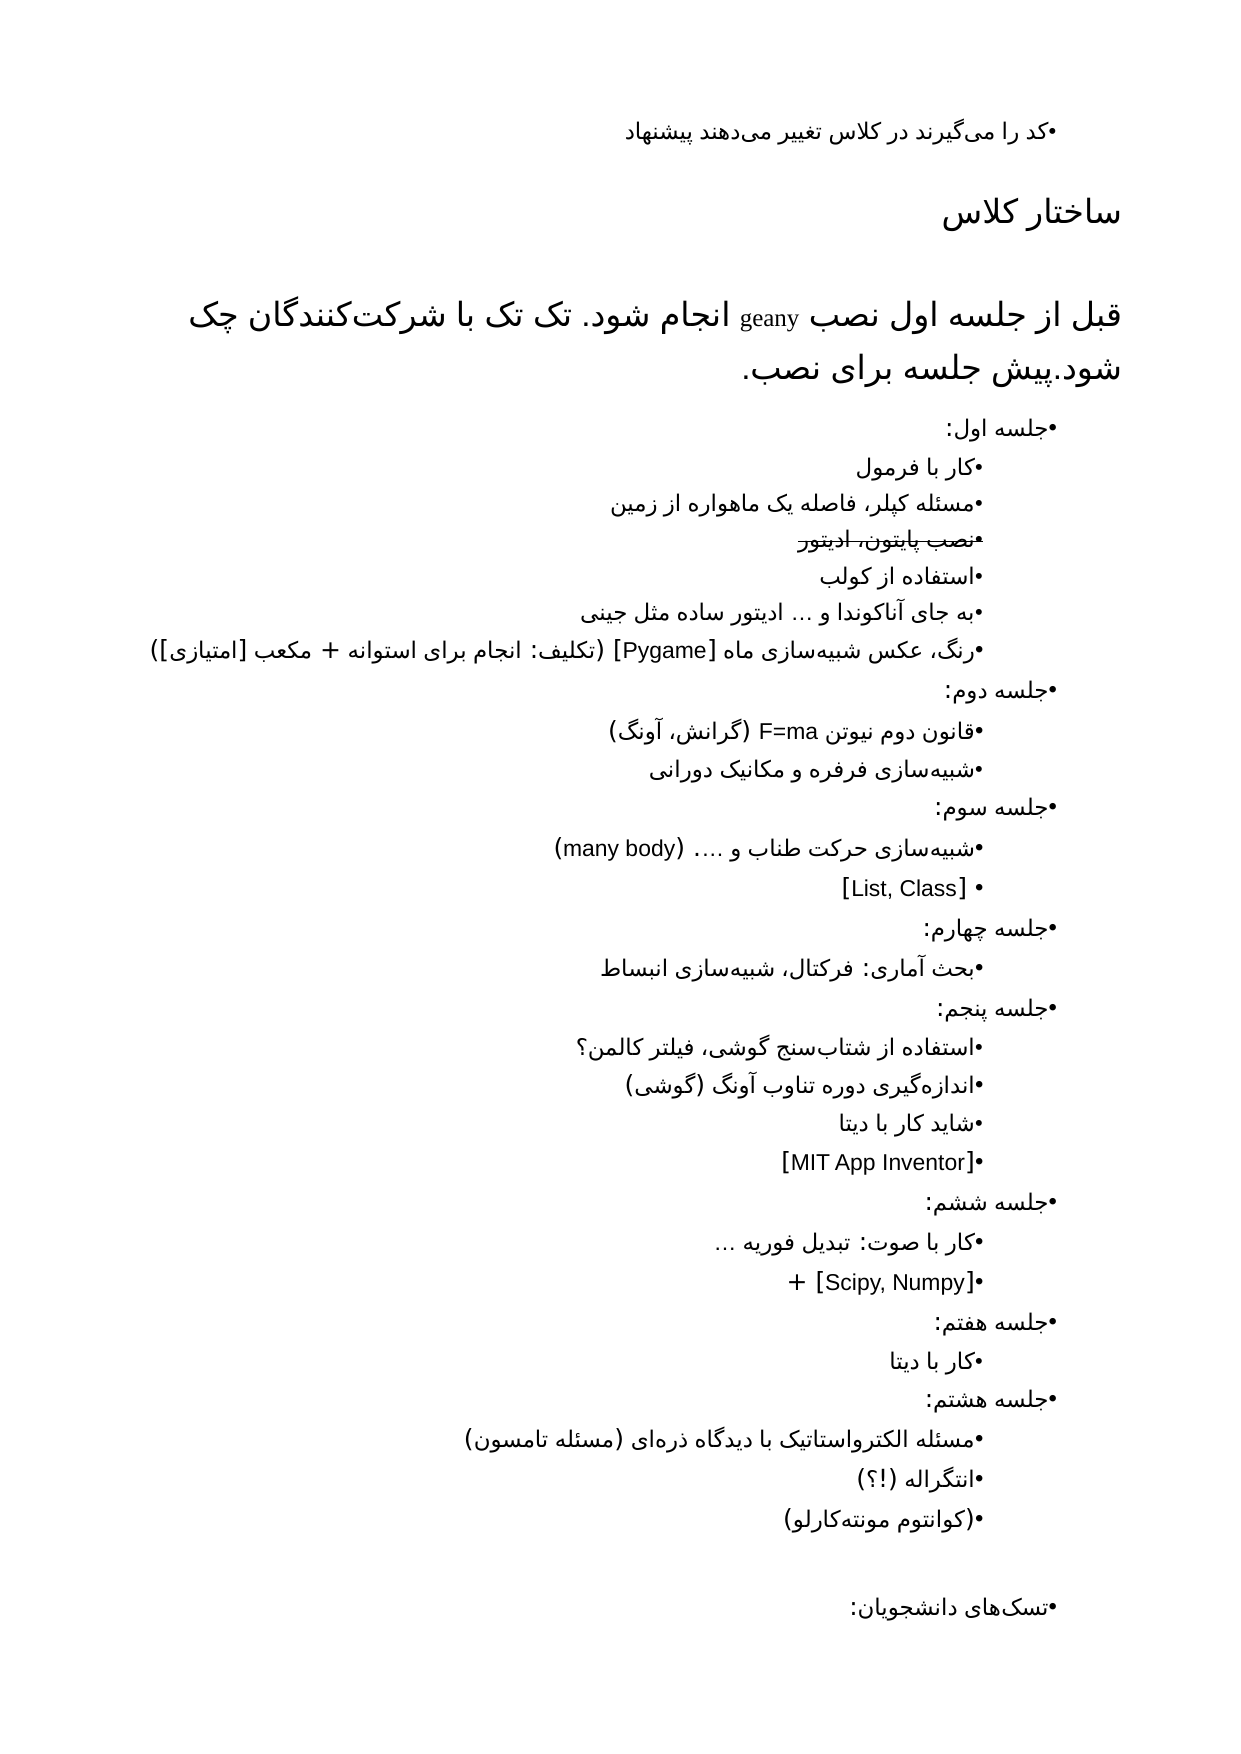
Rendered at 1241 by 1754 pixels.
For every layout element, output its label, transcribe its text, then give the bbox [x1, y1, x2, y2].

list (کوانتوم مونته‌کارلو) [118, 1505, 1004, 1534]
subtitle ساختار کلاس [118, 192, 1122, 230]
list انتگراله (!؟) [118, 1464, 1004, 1494]
list جلسه اول: [118, 413, 1078, 443]
list کار با دیتا [118, 1348, 1004, 1374]
list [Scipy, Numpy] + [118, 1267, 1004, 1296]
list رنگ، عکس شبیه‌سازی ماه [Pygame] (تکلیف: انجام برای استوانه + مکعب [امتیازی]) [118, 636, 1004, 665]
list [List, Class] [118, 873, 1004, 902]
list شاید کار با دیتا [118, 1110, 1004, 1137]
list جلسه دوم: [118, 676, 1078, 705]
list شبیه‌سازی فرفره و مکانیک دورانی [118, 756, 1004, 782]
list اندازه‌گیری دوره تناوب آونگ (گوشی) [118, 1070, 1004, 1099]
list جلسه سوم: [118, 792, 1078, 822]
list کار با فرمول [118, 454, 1004, 480]
list [MIT App Inventor] [118, 1147, 1004, 1176]
text قبل از جلسه اول نصب geany انجام شود. تک تک با شرکت‌کنندگان چک شود.پیش جلسه برای نصب. [118, 295, 1122, 386]
list جلسه پنجم: [118, 993, 1078, 1023]
list قانون دوم نیوتن F=ma (گرانش، آونگ) [118, 716, 1004, 745]
list کد را می‌گیرند در کلاس تغییر می‌دهند پیشنهاد [118, 118, 1078, 144]
list جلسه چهارم: [118, 913, 1078, 942]
list نصب پایتون، ادیتور [118, 526, 1004, 553]
list مسئله کپلر، فاصله یک ماهواره از زمین [118, 490, 1004, 516]
list بحث آماری: فرکتال، شبیه‌سازی انبساط [118, 953, 1004, 982]
list جلسه ششم: [118, 1187, 1078, 1216]
list مسئله الکترواستاتیک با دیدگاه ذره‌ای (مسئله تامسون) [118, 1424, 1004, 1453]
list استفاده از شتاب‌سنج گوشی، فیلتر کالمن؟ [118, 1034, 1004, 1060]
list استفاده از کولب [118, 563, 1004, 589]
list جلسه هفتم: [118, 1307, 1078, 1337]
list جلسه هشتم: [118, 1384, 1078, 1413]
list تسک‌های دانشجویان: [118, 1592, 1078, 1622]
list شبیه‌سازی حرکت طناب و …. (many body) [118, 833, 1004, 862]
list کار با صوت: تبدیل فوریه … [118, 1227, 1004, 1256]
list به جای آناکوندا و … ادیتور ساده مثل جینی [118, 599, 1004, 626]
